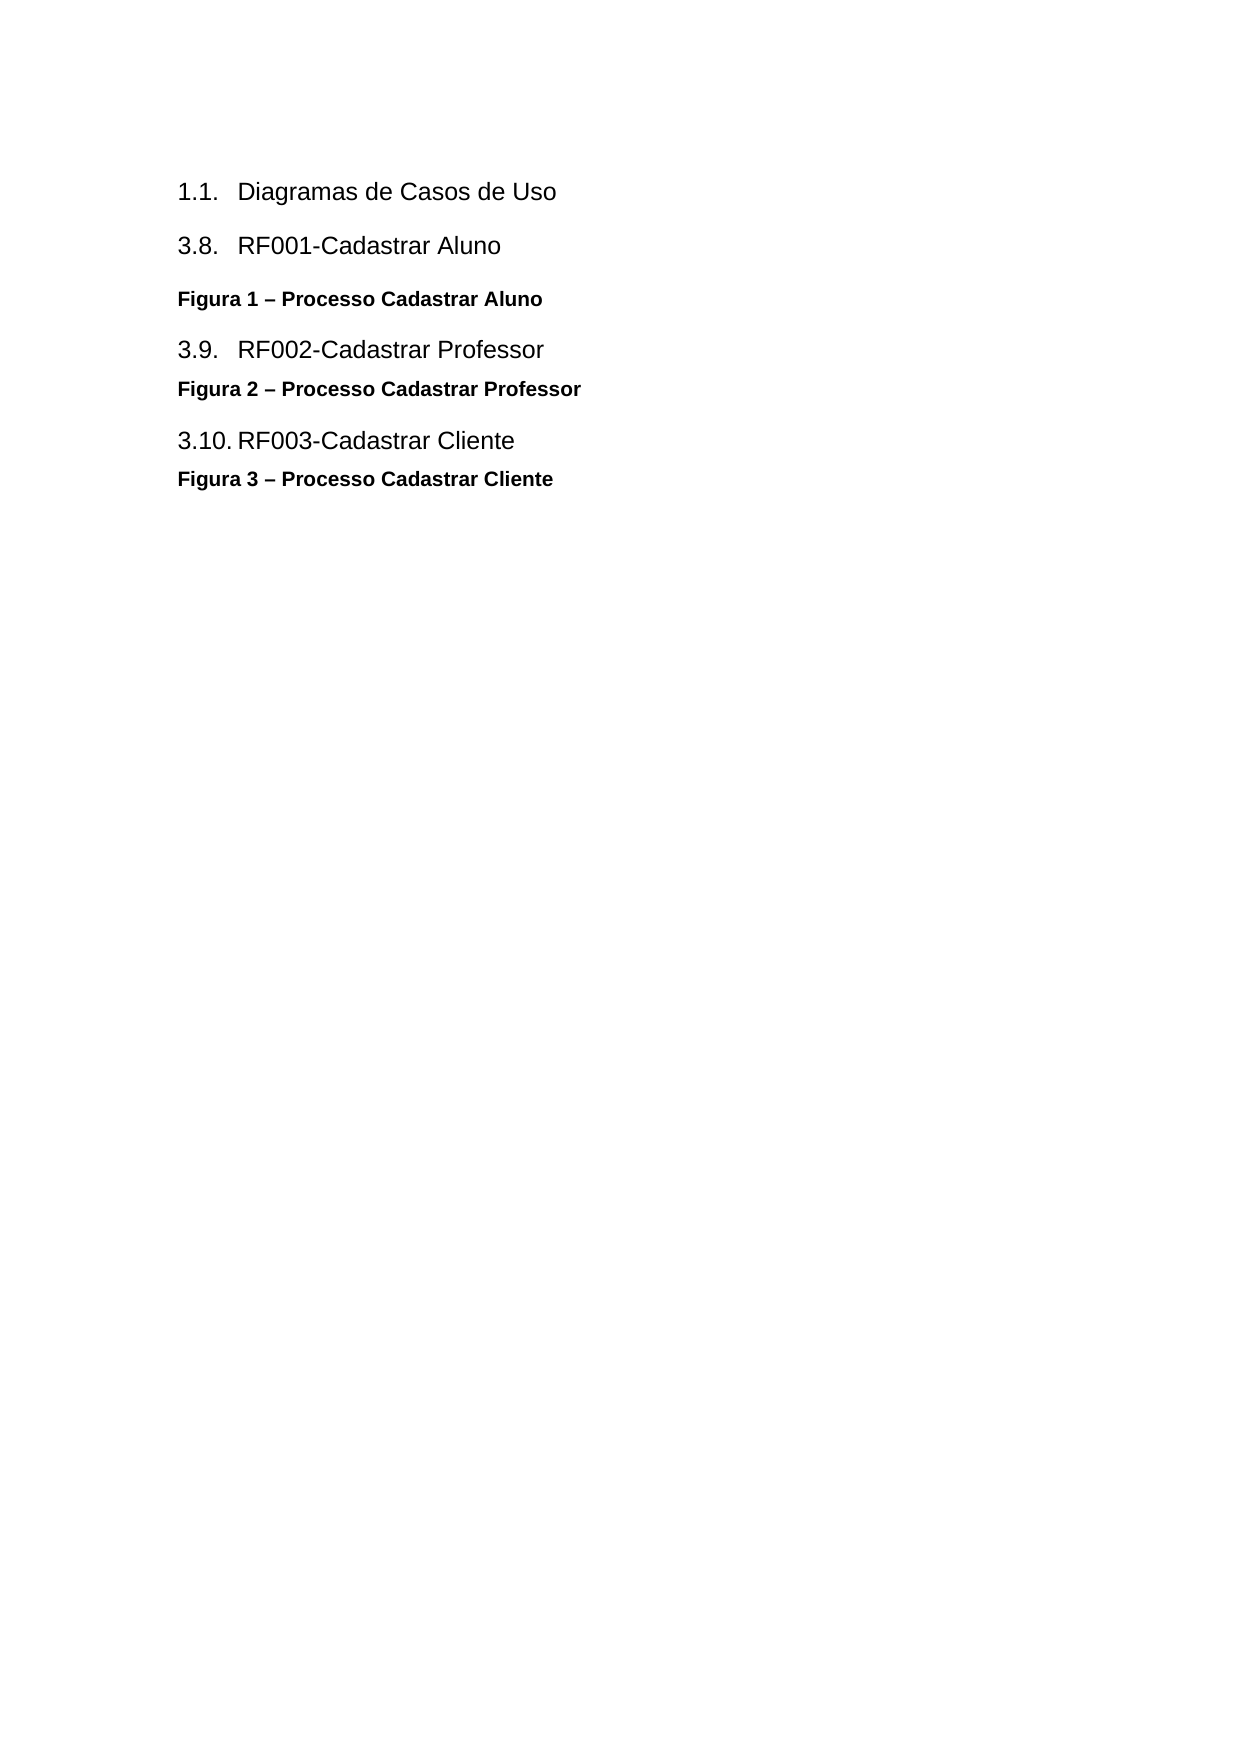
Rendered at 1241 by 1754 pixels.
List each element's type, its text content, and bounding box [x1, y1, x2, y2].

subtitle RF001-Cadastrar Aluno [177, 231, 1122, 260]
text Figura 2 – Processo Cadastrar Professor [177, 377, 1122, 401]
text Figura 1 – Processo Cadastrar Aluno [177, 287, 1122, 311]
subtitle RF002-Cadastrar Professor [177, 336, 1122, 364]
text Figura 3 – Processo Cadastrar Cliente [177, 467, 1122, 491]
subtitle Diagramas de Casos de Uso [177, 177, 1122, 206]
subtitle RF003-Cadastrar Cliente [177, 426, 1122, 454]
